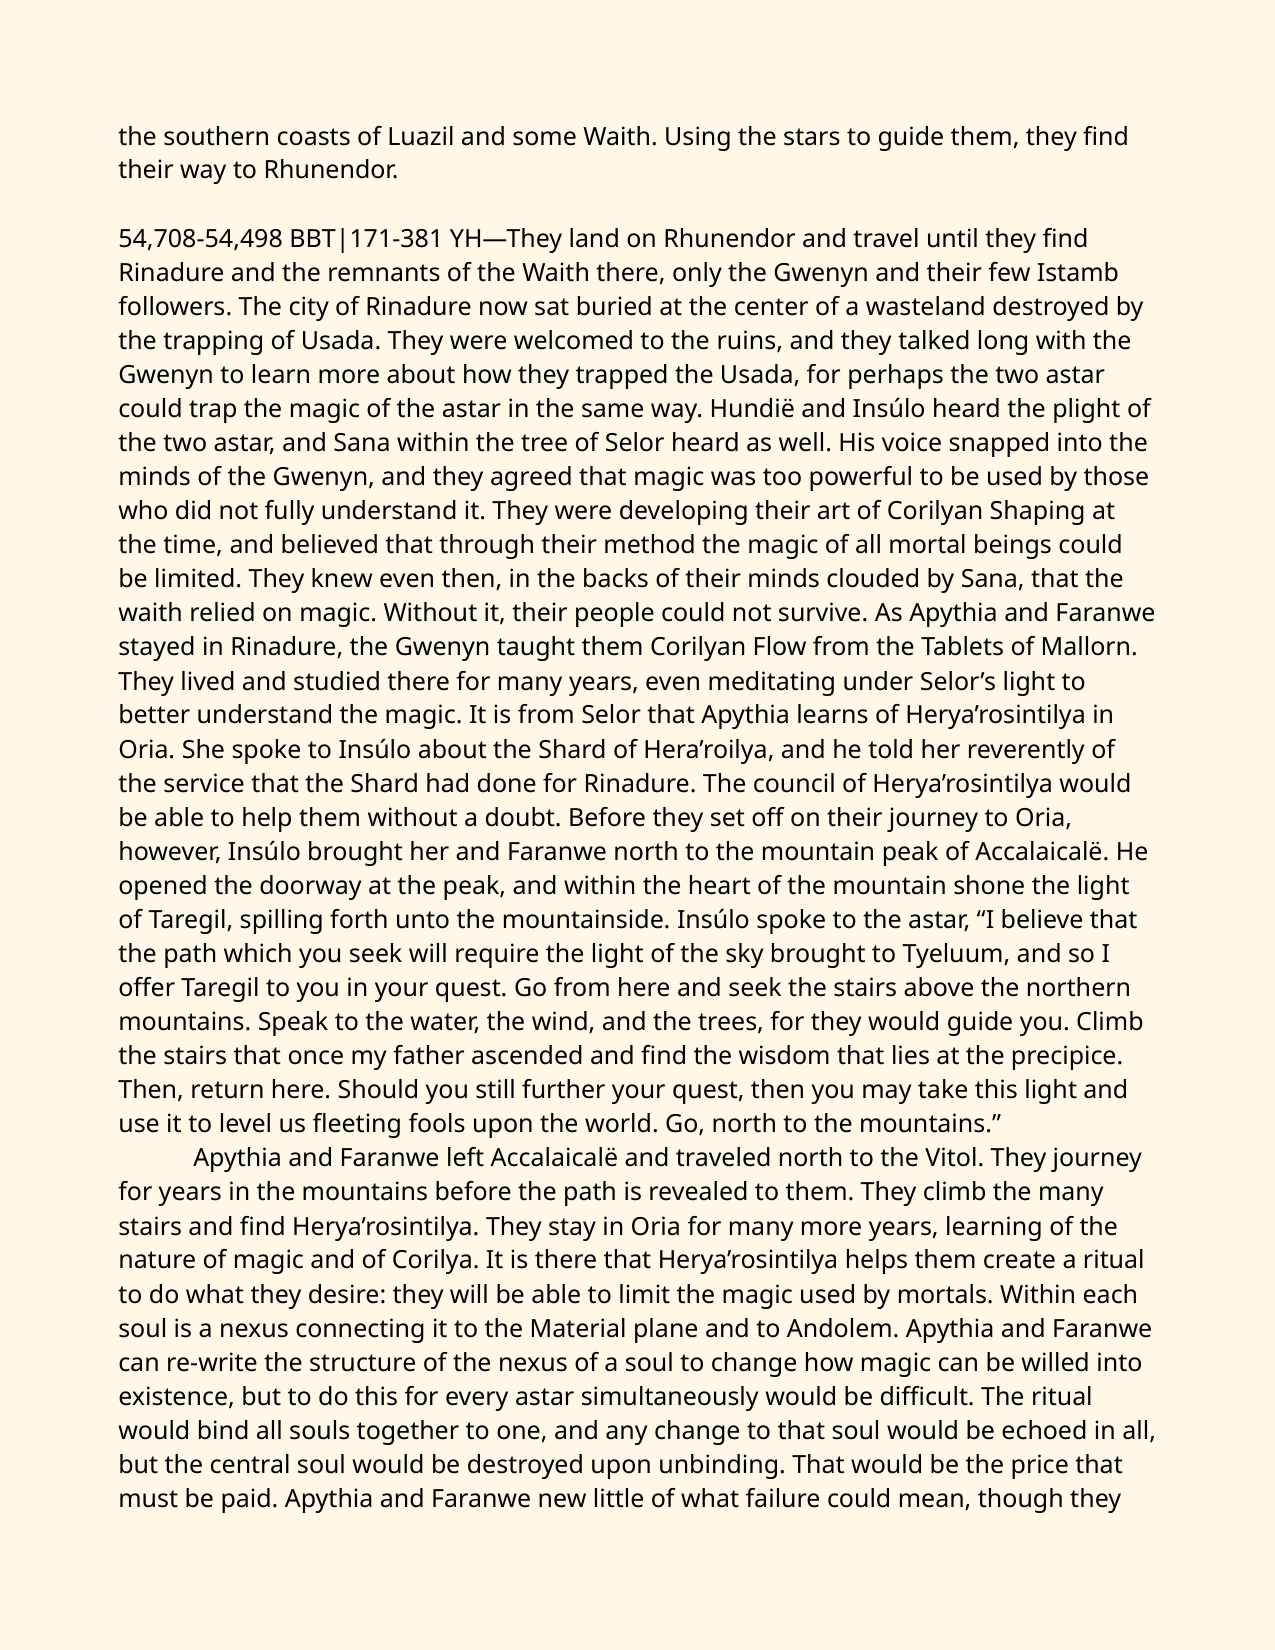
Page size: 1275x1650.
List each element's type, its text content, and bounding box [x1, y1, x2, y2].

text 54,708-54,498 BBT|171-381 YH—They land on Rhunendor and travel until they find Rinadure and the remnants of the Waith there, only the Gwenyn and their few Istamb followers. The city of Rinadure now sat buried at the center of a wasteland destroyed by the trapping of Usada. They were welcomed to the ruins, and they talked long with the Gwenyn to learn more about how they trapped the Usada, for perhaps the two astar could trap the magic of the astar in the same way. Hundië and Insúlo heard the plight of the two astar, and Sana within the tree of Selor heard as well. His voice snapped into the minds of the Gwenyn, and they agreed that magic was too powerful to be used by those who did not fully understand it. They were developing their art of Corilyan Shaping at the time, and believed that through their method the magic of all mortal beings could be limited. They knew even then, in the backs of their minds clouded by Sana, that the waith relied on magic. Without it, their people could not survive. As Apythia and Faranwe stayed in Rinadure, the Gwenyn taught them Corilyan Flow from the Tablets of Mallorn. They lived and studied there for many years, even meditating under Selor’s light to better understand the magic. It is from Selor that Apythia learns of Herya’rosintilya in Oria. She spoke to Insúlo about the Shard of Hera’roilya, and he told her reverently of the service that the Shard had done for Rinadure. The council of Herya’rosintilya would be able to help them without a doubt. Before they set off on their journey to Oria, however, Insúlo brought her and Faranwe north to the mountain peak of Accalaicalë. He opened the doorway at the peak, and within the heart of the mountain shone the light of Taregil, spilling forth unto the mountainside. Insúlo spoke to the astar, “I believe that the path which you seek will require the light of the sky brought to Tyeluum, and so I offer Taregil to you in your quest. Go from here and seek the stairs above the northern mountains. Speak to the water, the wind, and the trees, for they would guide you. Climb the stairs that once my father ascended and find the wisdom that lies at the precipice. Then, return here. Should you still further your quest, then you may take this light and use it to level us fleeting fools upon the world. Go, north to the mountains.” [118, 220, 1157, 1140]
text the southern coasts of Luazil and some Waith. Using the stars to guide them, they find their way to Rhunendor. [118, 118, 1157, 186]
text Apythia and Faranwe left Accalaicalë and traveled north to the Vitol. They journey for years in the mountains before the path is revealed to them. They climb the many stairs and find Herya’rosintilya. They stay in Oria for many more years, learning of the nature of magic and of Corilya. It is there that Herya’rosintilya helps them create a ritual to do what they desire: they will be able to limit the magic used by mortals. Within each soul is a nexus connecting it to the Material plane and to Andolem. Apythia and Faranwe can re-write the structure of the nexus of a soul to change how magic can be willed into existence, but to do this for every astar simultaneously would be difficult. The ritual would bind all souls together to one, and any change to that soul would be echoed in all, but the central soul would be destroyed upon unbinding. That would be the price that must be paid. Apythia and Faranwe new little of what failure could mean, though they [118, 1140, 1157, 1515]
